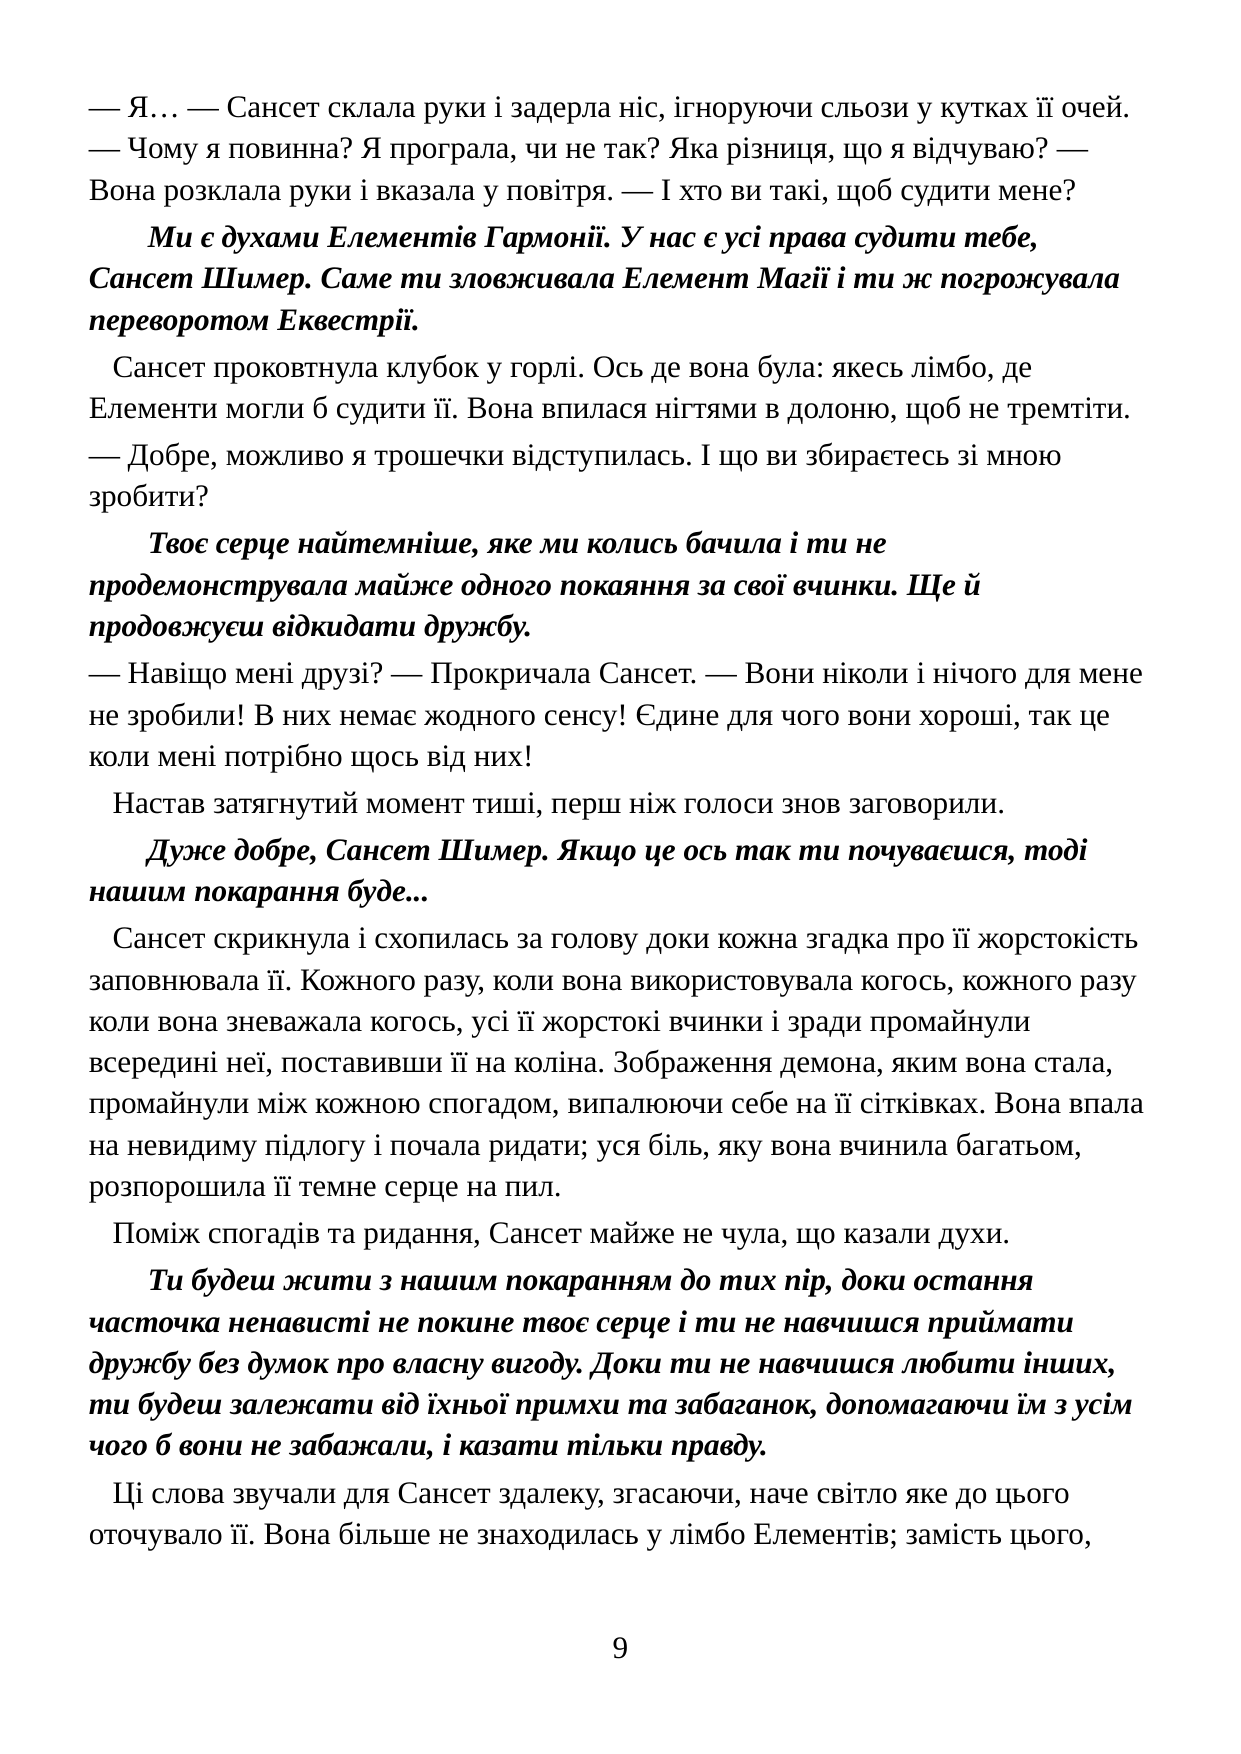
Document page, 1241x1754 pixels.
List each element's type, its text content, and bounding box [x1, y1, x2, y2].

text Дуже добре, Сансет Шимер. Якщо це ось так ти почуваєшся, тоді нашим покарання буде... [88, 831, 1152, 908]
text Твоє серце найтемніше, яке ми колись бачила і ти не продемонструвала майже одного покаяння за свої вчинки. Ще й продовжуєш відкидати дружбу. [88, 525, 1152, 643]
text Сансет проковтнула клубок у горлі. Ось де вона була: якесь лімбо, де Елементи могли б судити її. Вона впилася нігтями в долоню, щоб не тремтіти. [88, 348, 1152, 425]
text — Я… — Сансет склала руки і задерла ніс, ігноруючи сльози у кутках її очей. — Чому я повинна? Я програла, чи не так? Яка різниця, що я відчуваю? — Вона розклала руки і вказала у повітря. — І хто ви такі, щоб судити мене? [88, 88, 1152, 207]
text Ці слова звучали для Сансет здалеку, згасаючи, наче світло яке до цього оточувало її. Вона більше не знаходилась у лімбо Елементів; замість цього, [88, 1474, 1152, 1551]
text Поміж спогадів та ридання, Сансет майже не чула, що казали духи. [88, 1214, 1152, 1250]
text — Навіщо мені друзі? — Прокричала Сансет. — Вони ніколи і нічого для мене не зробили! В них немає жодного сенсу! Єдине для чого вони хороші, так це коли мені потрібно щось від них! [88, 654, 1152, 773]
text — Добре, можливо я трошечки відступилась. І що ви збираєтесь зі мною зробити? [88, 436, 1152, 513]
text Настав затягнутий момент тиші, перш ніж голоси знов заговорили. [88, 784, 1152, 820]
text Ми є духами Елементів Гармонії. У нас є усі права судити тебе, Сансет Шимер. Саме ти зловживала Елемент Магії і ти ж погрожувала переворотом Еквестрії. [88, 218, 1152, 337]
text Ти будеш жити з нашим покаранням до тих пір, доки остання часточка ненависті не покине твоє серце і ти не навчишся приймати дружбу без думок про власну вигоду. Доки ти не навчишся любити інших, ти будеш залежати від їхньої примхи та забаганок, допомагаючи їм з усім чого б вони не забажали, і казати тільки правду. [88, 1262, 1152, 1463]
text Сансет скрикнула і схопилась за голову доки кожна згадка про її жорстокість заповнювала її. Кожного разу, коли вона використовувала когось, кожного разу коли вона зневажала когось, усі її жорстокі вчинки і зради промайнули всередині неї, поставивши її на коліна. Зображення демона, яким вона стала, промайнули між кожною спогадом, випалюючи себе на її сітківках. Вона впала на невидиму підлогу і почала ридати; уся біль, яку вона вчинила багатьом, розпорошила її темне серце на пил. [88, 920, 1152, 1203]
